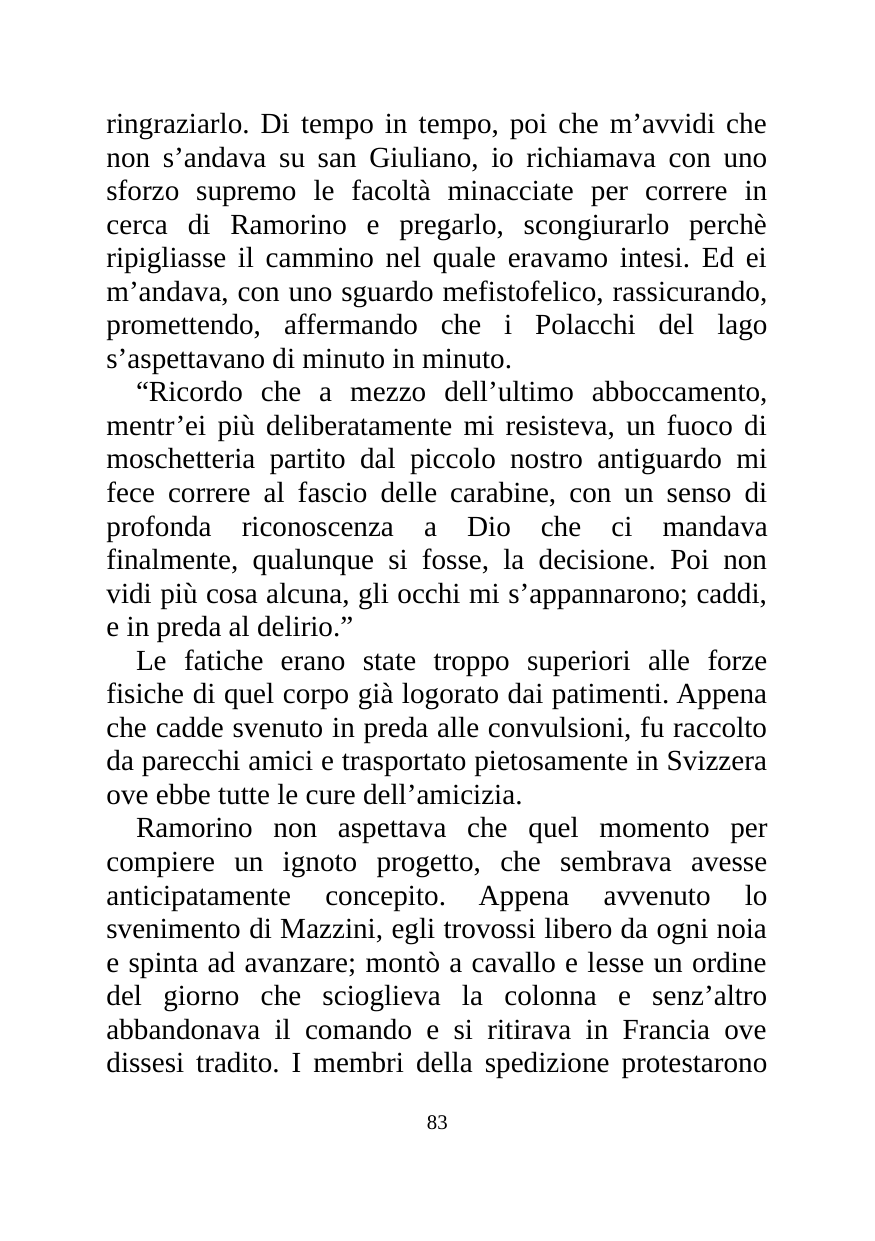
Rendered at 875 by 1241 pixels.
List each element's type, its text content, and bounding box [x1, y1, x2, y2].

text “Ricordo che a mezzo dell’ultimo abboccamento, mentr’ei più deliberatamente mi resisteva, un fuoco di moschetteria partito dal piccolo nostro antiguardo mi fece correre al fascio delle carabine, con un senso di profonda riconoscenza a Dio che ci mandava finalmente, qualunque si fosse, la decisione. Poi non vidi più cosa alcuna, gli occhi mi s’appannarono; caddi, e in preda al delirio.” [106, 374, 768, 643]
text Ramorino non aspettava che quel momento per compiere un ignoto progetto, che sembrava avesse anticipatamente concepito. Appena avvenuto lo svenimento di Mazzini, egli trovossi libero da ogni noia e spinta ad avanzare; montò a cavallo e lesse un ordine del giorno che scioglieva la colonna e senz’altro abbandonava il comando e si ritirava in Francia ove dissesi tradito. I membri della spedizione protestarono [106, 811, 768, 1079]
text ringraziarlo. Di tempo in tempo, poi che m’avvidi che non s’andava su san Giuliano, io richiamava con uno sforzo supremo le facoltà minacciate per correre in cerca di Ramorino e pregarlo, scongiurarlo perchè ripigliasse il cammino nel quale eravamo intesi. Ed ei m’andava, con uno sguardo mefistofelico, rassicurando, promettendo, affermando che i Polacchi del lago s’aspettavano di minuto in minuto. [106, 106, 768, 374]
text Le fatiche erano state troppo superiori alle forze fisiche di quel corpo già logorato dai patimenti. Appena che cadde svenuto in preda alle convulsioni, fu raccolto da parecchi amici e trasportato pietosamente in Svizzera ove ebbe tutte le cure dell’amicizia. [106, 643, 768, 811]
